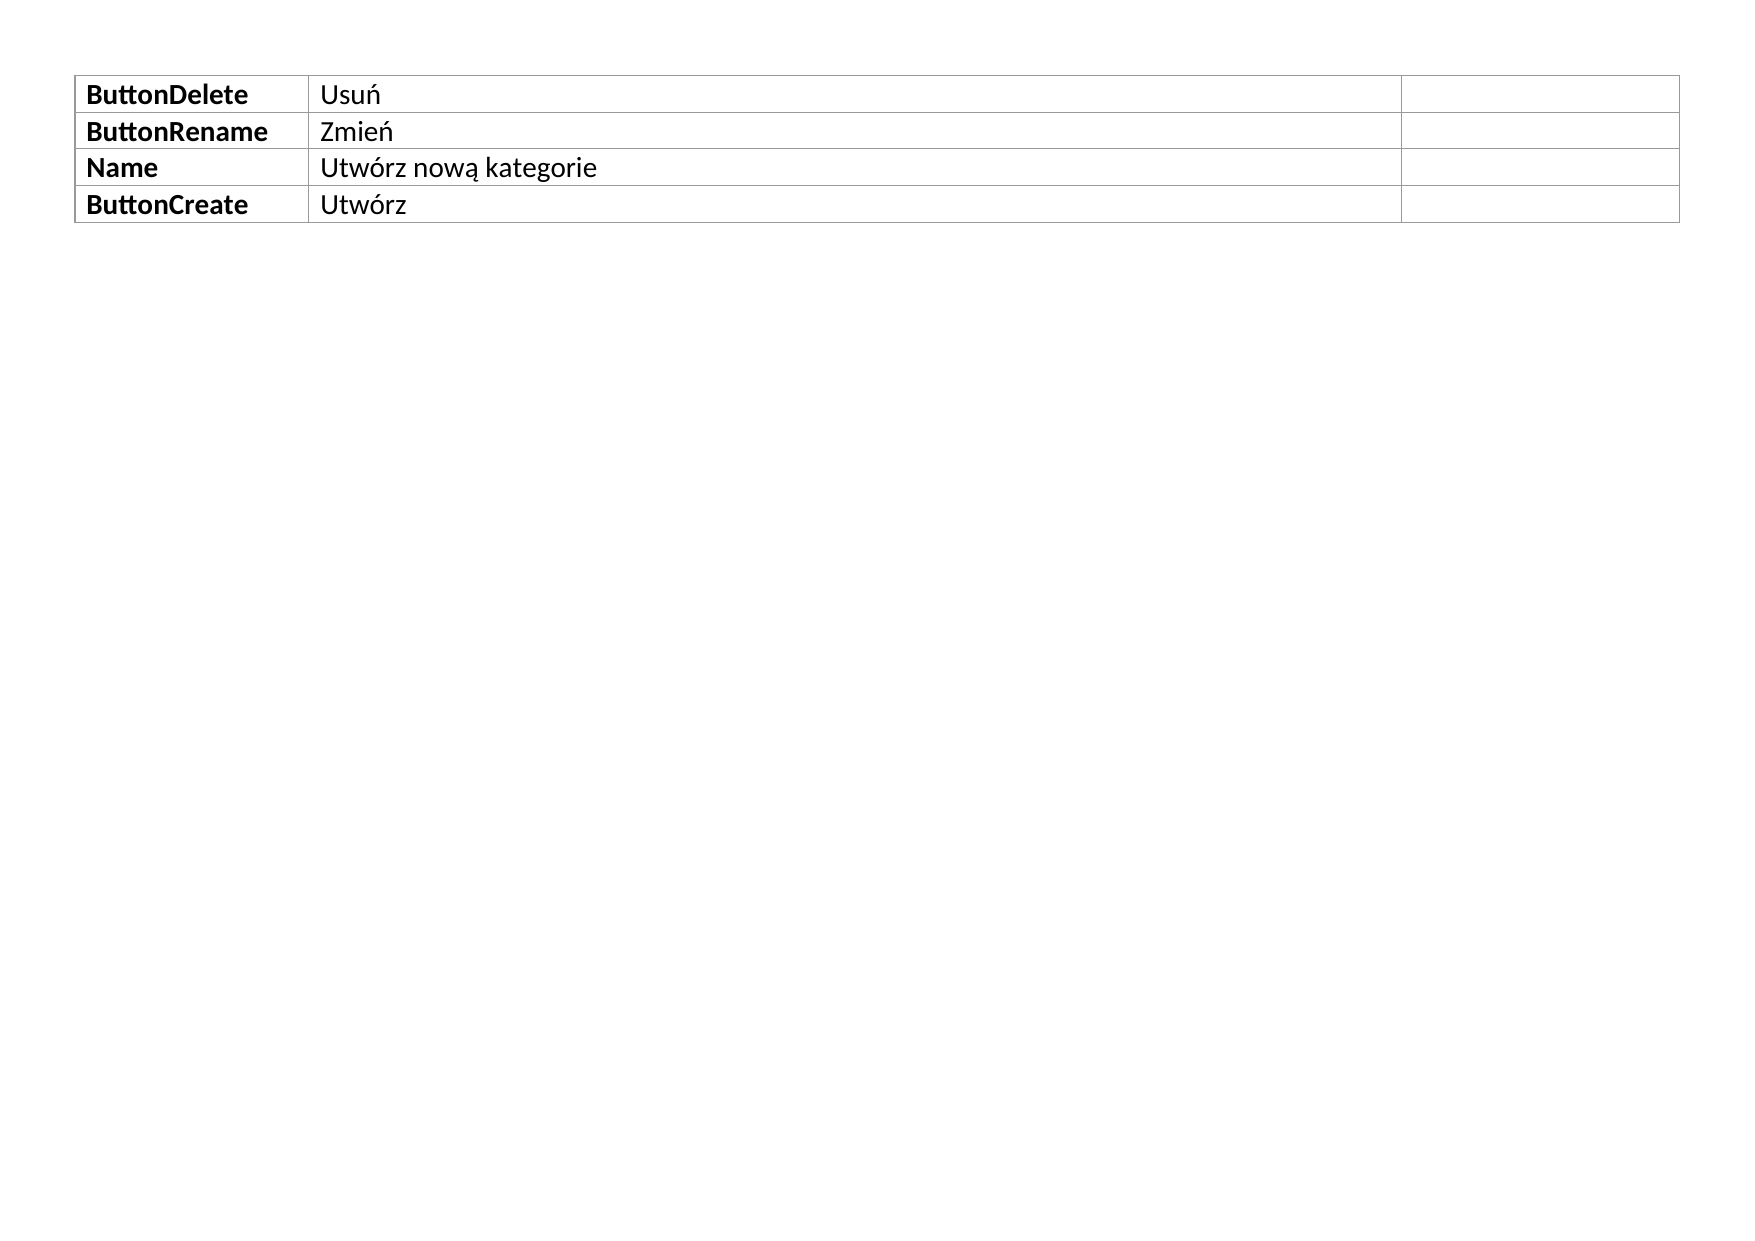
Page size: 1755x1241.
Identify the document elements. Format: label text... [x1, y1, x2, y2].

table_cell [1402, 149, 1679, 185]
table_cell ButtonCreate [76, 186, 308, 222]
table_cell [1402, 186, 1679, 222]
table_cell Utwórz [309, 186, 1401, 222]
table_cell ButtonRename [76, 113, 308, 148]
table_cell Zmień [309, 113, 1401, 148]
table_cell [1402, 76, 1679, 112]
table_cell Utwórz nową kategorie [309, 149, 1401, 185]
table_cell Name [76, 149, 308, 185]
table_cell Usuń [309, 76, 1401, 112]
table_cell [1402, 113, 1679, 148]
table_cell ButtonDelete [76, 76, 308, 112]
